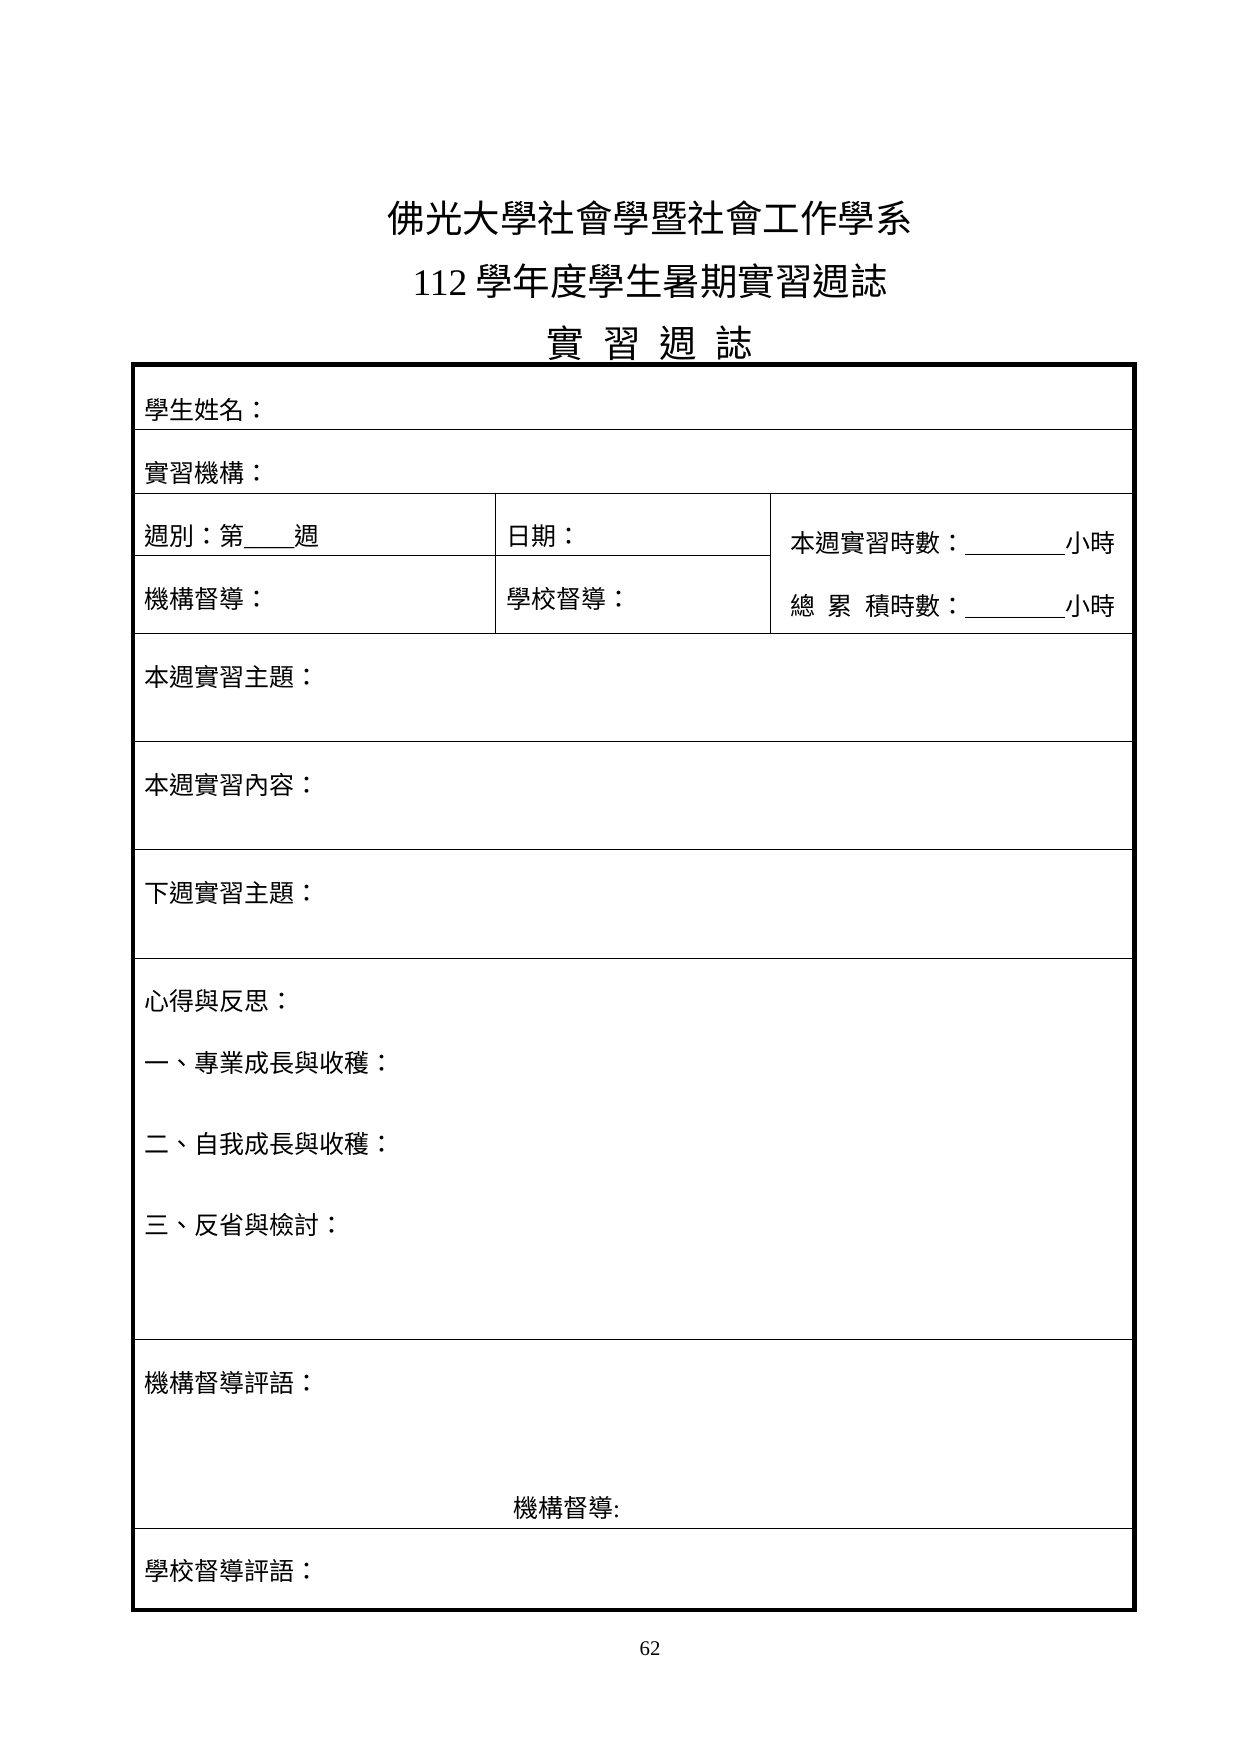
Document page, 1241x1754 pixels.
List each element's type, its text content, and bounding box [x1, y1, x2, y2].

table_cell 本週實習內容： [135, 742, 1132, 849]
table_cell 本週實習主題： [135, 634, 1132, 741]
table_header 學生姓名： [135, 367, 1132, 429]
table_cell 實習機構： [135, 430, 1132, 492]
table_cell 日期： [496, 494, 770, 555]
table_cell 本週實習時數：＿＿＿＿小時 總 累 積時數：＿＿＿＿小時 [771, 494, 1132, 633]
table_cell 週別：第____週 [135, 494, 495, 555]
table_cell 學校督導評語： [135, 1529, 1132, 1607]
table_cell 學校督導： [496, 556, 770, 633]
text 實 習 週 誌 [133, 300, 1167, 362]
table_cell 機構督導評語： 機構督導: [135, 1340, 1132, 1527]
text 佛光大學社會學暨社會工作學系 112學年度學生暑期實習週誌 [133, 175, 1167, 300]
table_cell 下週實習主題： [135, 850, 1132, 957]
table_cell 機構督導： [135, 556, 495, 633]
table_cell 心得與反思： 一、專業成長與收穫： 二、自我成長與收穫： 三、反省與檢討： [135, 959, 1132, 1339]
